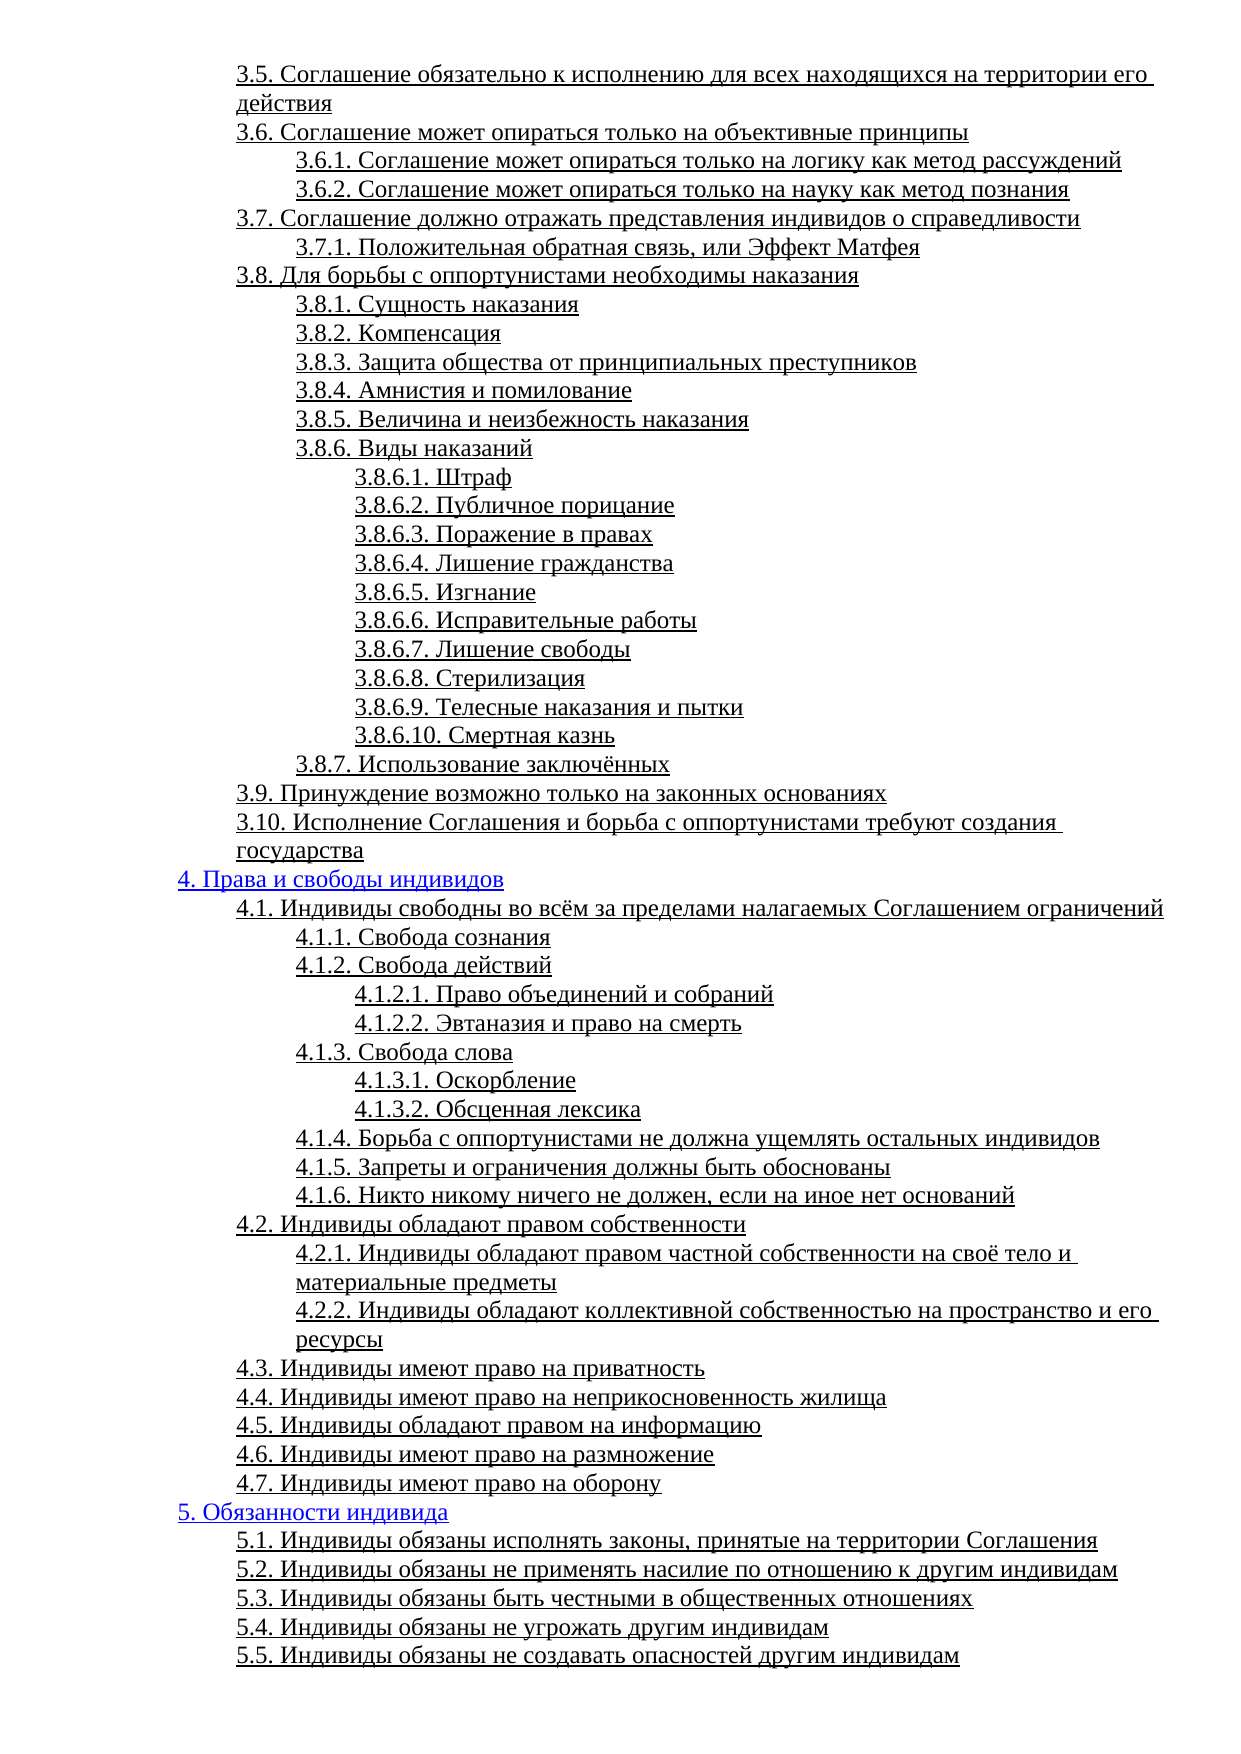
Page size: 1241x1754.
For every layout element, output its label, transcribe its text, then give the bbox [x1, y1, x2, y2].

subtitle 3.8.6.6. Исправительные работы [354, 605, 1181, 634]
subtitle 3.8.6.1. Штраф [354, 462, 1181, 490]
subtitle 3.8.6.2. Публичное порицание [354, 490, 1181, 519]
subtitle 3.6.1. Соглашение может опираться только на логику как метод рассуждений [295, 145, 1181, 174]
subtitle 4.1.3. Свобода слова [295, 1037, 1181, 1065]
subtitle 5.4. Индивиды обязаны не угрожать другим индивидам [236, 1612, 1181, 1640]
subtitle 5.1. Индивиды обязаны исполнять законы, принятые на территории Соглашения [236, 1525, 1181, 1554]
subtitle 5.2. Индивиды обязаны не применять насилие по отношению к другим индивидам [236, 1554, 1181, 1583]
subtitle 5.3. Индивиды обязаны быть честными в общественных отношениях [236, 1583, 1181, 1612]
subtitle 3.6.2. Соглашение может опираться только на науку как метод познания [295, 174, 1181, 203]
subtitle 3.8.5. Величина и неизбежность наказания [295, 404, 1181, 433]
subtitle 4.1.6. Никто никому ничего не должен, если на иное нет оснований [295, 1180, 1181, 1209]
subtitle 4.1.4. Борьба с оппортунистами не должна ущемлять остальных индивидов [295, 1123, 1181, 1152]
subtitle 4.6. Индивиды имеют право на размножение [236, 1439, 1181, 1468]
subtitle 3.5. Соглашение обязательно к исполнению для всех находящихся на территории его действия [236, 59, 1181, 117]
subtitle 3.8.6.4. Лишение гражданства [354, 548, 1181, 577]
subtitle 3.8.6.8. Стерилизация [354, 663, 1181, 692]
subtitle 4.2.2. Индивиды обладают коллективной собственностью на пространство и его ресурсы [295, 1295, 1181, 1353]
subtitle 3.9. Принуждение возможно только на законных основаниях [236, 778, 1181, 807]
subtitle 4.1.2. Свобода действий [295, 950, 1181, 979]
subtitle 4.1.2.2. Эвтаназия и право на смерть [354, 1008, 1181, 1037]
subtitle 4.1.5. Запреты и ограничения должны быть обоснованы [295, 1152, 1181, 1180]
subtitle 3.8.2. Компенсация [295, 318, 1181, 347]
subtitle 3.8. Для борьбы с оппортунистами необходимы наказания [236, 260, 1181, 289]
subtitle 4.4. Индивиды имеют право на неприкосновенность жилища [236, 1382, 1181, 1410]
subtitle 4.5. Индивиды обладают правом на информацию [236, 1410, 1181, 1439]
subtitle 4.1.2.1. Право объединений и собраний [354, 979, 1181, 1008]
subtitle 4.3. Индивиды имеют право на приватность [236, 1353, 1181, 1382]
subtitle 3.6. Соглашение может опираться только на объективные принципы [236, 117, 1181, 145]
subtitle 4.1.3.1. Оскорбление [354, 1065, 1181, 1094]
subtitle 4.2.1. Индивиды обладают правом частной собственности на своё тело и материальные предметы [295, 1238, 1181, 1295]
subtitle 3.8.3. Защита общества от принципиальных преступников [295, 347, 1181, 375]
subtitle 3.7. Соглашение должно отражать представления индивидов о справедливости [236, 203, 1181, 232]
subtitle 3.8.6.10. Смертная казнь [354, 720, 1181, 749]
subtitle 3.8.6.9. Телесные наказания и пытки [354, 692, 1181, 720]
subtitle 3.7.1. Положительная обратная связь, или Эффект Матфея [295, 232, 1181, 260]
subtitle 5. Обязанности индивида [177, 1497, 1181, 1525]
subtitle 3.8.6.5. Изгнание [354, 577, 1181, 605]
subtitle 3.8.6. Виды наказаний [295, 433, 1181, 462]
subtitle 3.8.6.3. Поражение в правах [354, 519, 1181, 548]
subtitle 4.1.3.2. Обсценная лексика [354, 1094, 1181, 1123]
subtitle 3.8.6.7. Лишение свободы [354, 634, 1181, 663]
subtitle 3.8.4. Амнистия и помилование [295, 375, 1181, 404]
subtitle 3.8.7. Использование заключённых [295, 749, 1181, 778]
subtitle 4.2. Индивиды обладают правом собственности [236, 1209, 1181, 1238]
subtitle 5.5. Индивиды обязаны не создавать опасностей другим индивидам [236, 1640, 1181, 1669]
subtitle 4.1. Индивиды свободны во всём за пределами налагаемых Соглашением ограничений [236, 893, 1181, 922]
subtitle 4.1.1. Свобода сознания [295, 922, 1181, 950]
subtitle 3.8.1. Сущность наказания [295, 289, 1181, 318]
subtitle 4.7. Индивиды имеют право на оборону [236, 1468, 1181, 1497]
subtitle 3.10. Исполнение Соглашения и борьба с оппортунистами требуют создания государства [236, 807, 1181, 864]
subtitle 4. Права и свободы индивидов [177, 864, 1181, 893]
